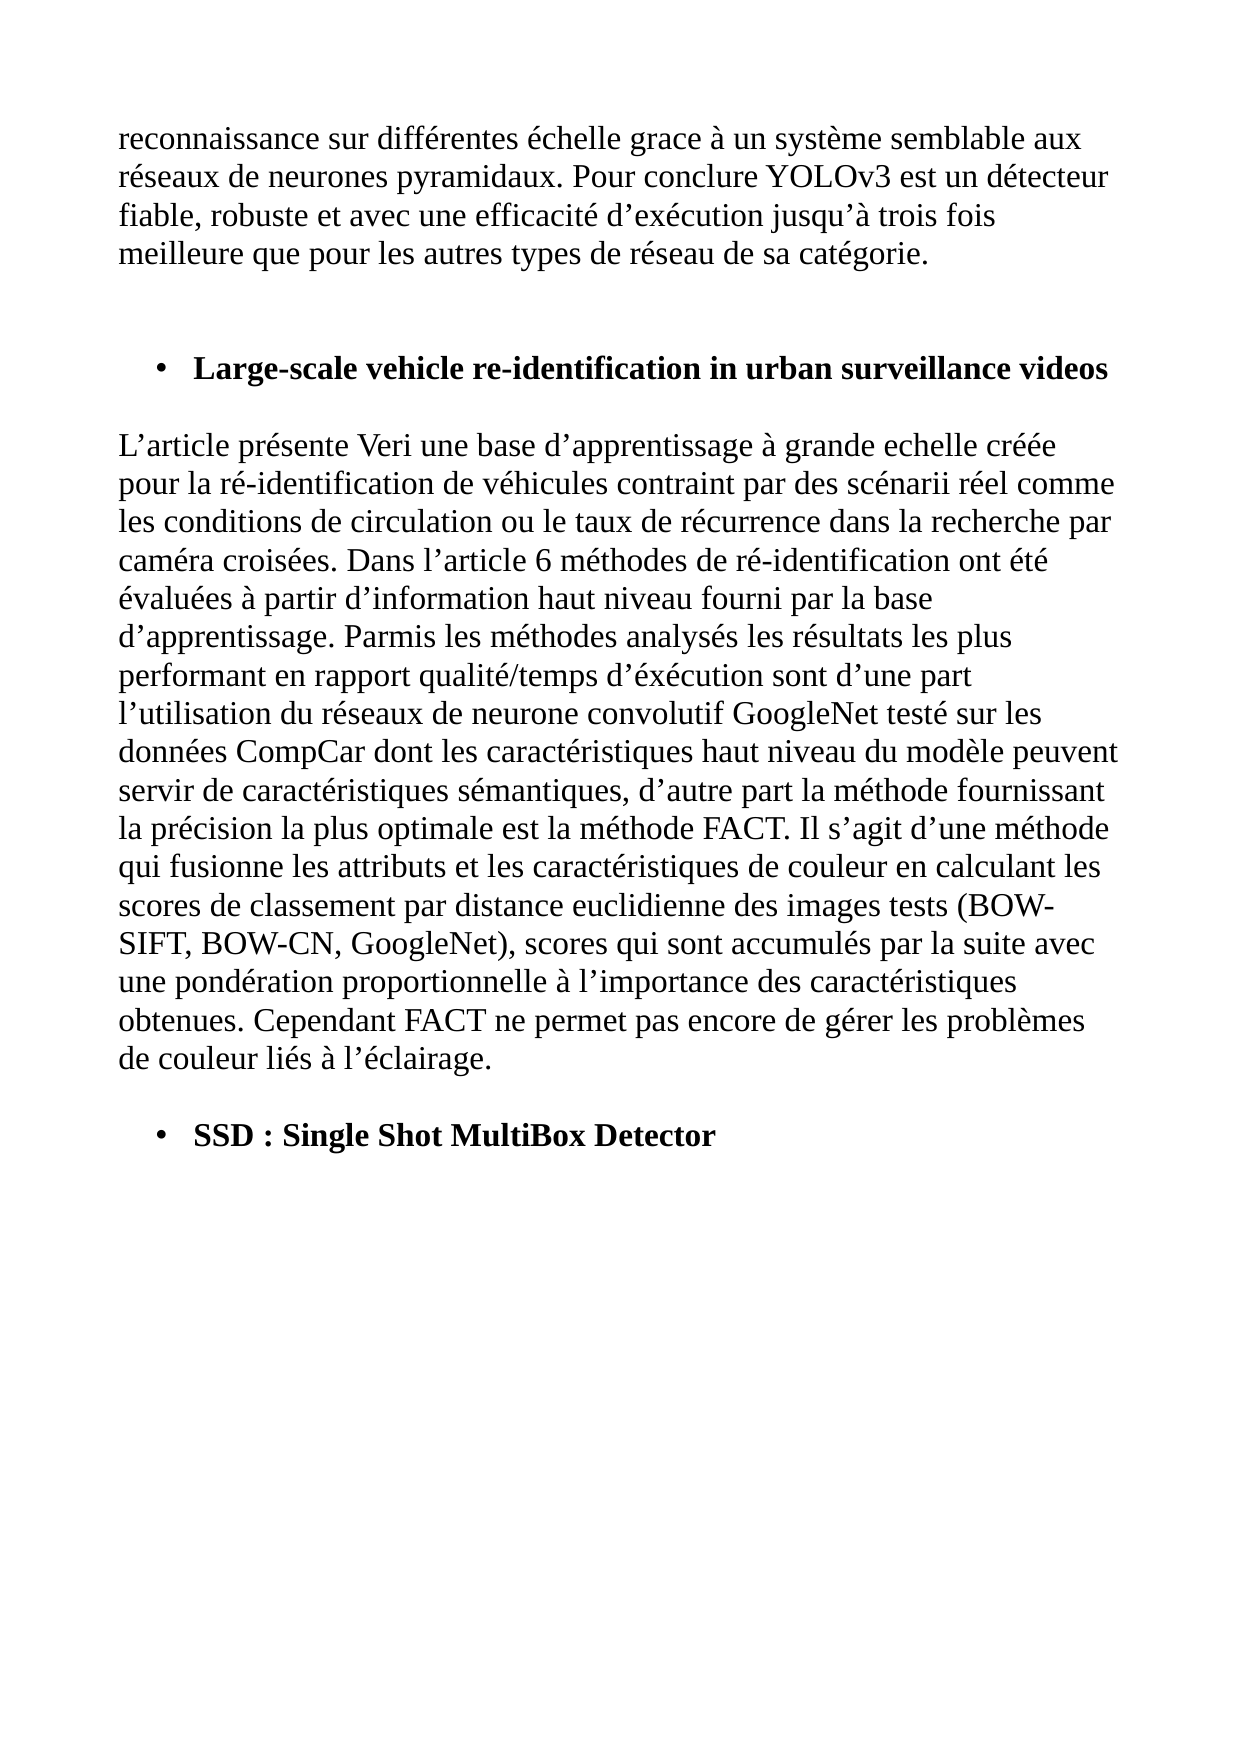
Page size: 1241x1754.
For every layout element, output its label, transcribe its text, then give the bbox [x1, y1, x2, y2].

text reconnaissance sur différentes échelle grace à un système semblable aux réseaux de neurones pyramidaux. Pour conclure YOLOv3 est un détecteur fiable, robuste et avec une efficacité d’exécution jusqu’à trois fois meilleure que pour les autres types de réseau de sa catégorie. [118, 118, 1122, 271]
list SSD : Single Shot MultiBox Detector [156, 1115, 1122, 1153]
list Large-scale vehicle re-identification in urban surveillance videos [156, 348, 1122, 386]
text L’article présente Veri une base d’apprentissage à grande echelle créée pour la ré-identification de véhicules contraint par des scénarii réel comme les conditions de circulation ou le taux de récurrence dans la recherche par caméra croisées. Dans l’article 6 méthodes de ré-identification ont été évaluées à partir d’information haut niveau fourni par la base d’apprentissage. Parmis les méthodes analysés les résultats les plus performant en rapport qualité/temps d’éxécution sont d’une part l’utilisation du réseaux de neurone convolutif GoogleNet testé sur les données CompCar dont les caractéristiques haut niveau du modèle peuvent servir de caractéristiques sémantiques, d’autre part la méthode fournissant la précision la plus optimale est la méthode FACT. Il s’agit d’une méthode qui fusionne les attributs et les caractéristiques de couleur en calculant les scores de classement par distance euclidienne des images tests (BOW-SIFT, BOW-CN, GoogleNet), scores qui sont accumulés par la suite avec une pondération proportionnelle à l’importance des caractéristiques obtenues. Cependant FACT ne permet pas encore de gérer les problèmes de couleur liés à l’éclairage. [118, 425, 1122, 1076]
